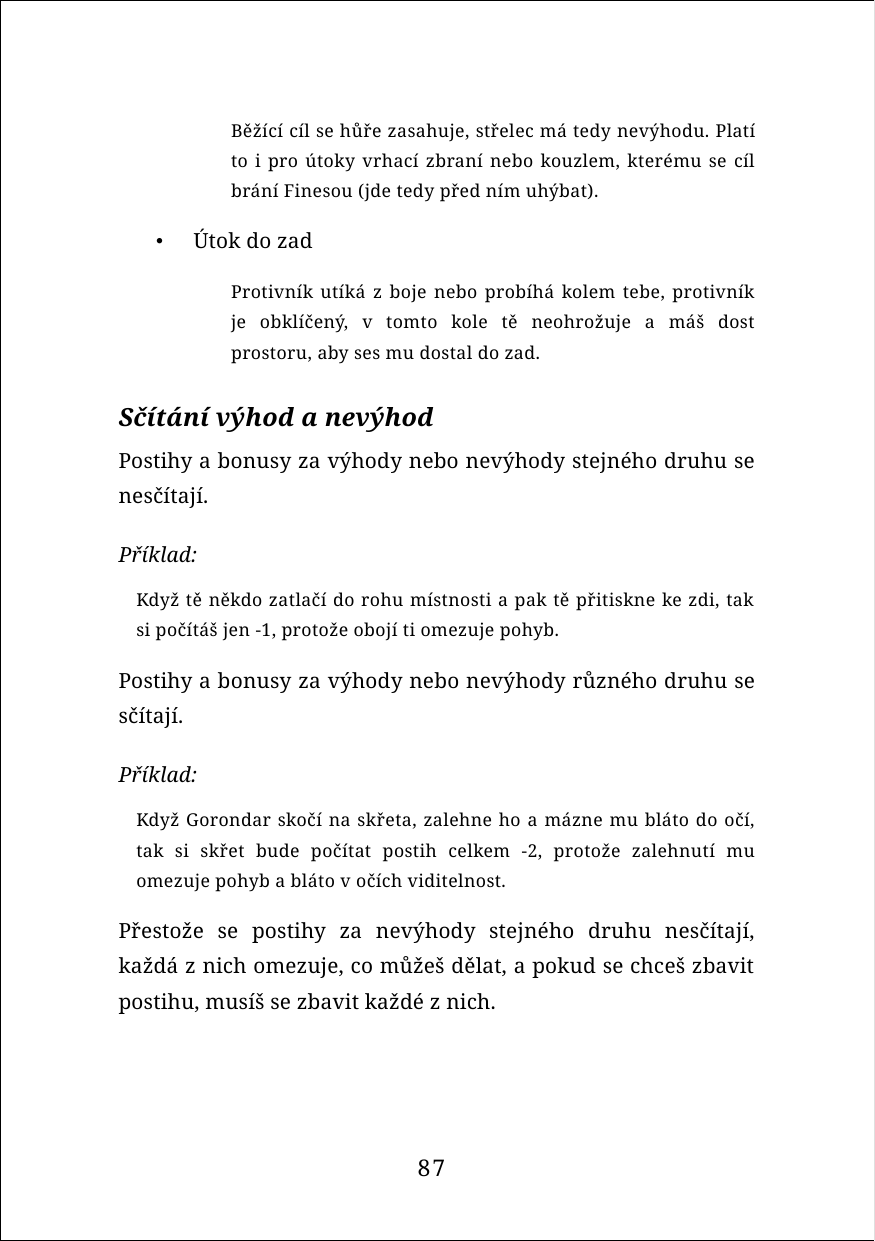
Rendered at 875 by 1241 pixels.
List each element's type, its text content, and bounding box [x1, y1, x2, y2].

text Příklad: [118, 761, 756, 789]
text Když Gorondar skočí na skřeta, zalehne ho a mázne mu bláto do očí, tak si skřet bude počítat postih celkem -2, protože zalehnutí mu omezuje pohyb a bláto v očích viditelnost. [136, 808, 756, 892]
text Když tě někdo zatlačí do rohu místnosti a pak tě přitiskne ke zdi, tak si počítáš jen -1, protože obojí ti omezuje pohyb. [136, 588, 756, 642]
text Přestože se postihy za nevýhody stejného druhu nesčítají, každá z nich omezuje, co můžeš dělat, a pokud se chceš zbavit postihu, musíš se zbavit každé z nich. [118, 916, 756, 1016]
text Postihy a bonusy za výhody nebo nevýhody různého druhu se sčítají. [118, 666, 756, 730]
subtitle Sčítání výhod a nevýhod [118, 400, 756, 434]
list Útok do zad [156, 227, 756, 255]
list Protivník utíká z boje nebo probíhá kolem tebe, protivník je obklíčený, v tomto kole tě neohrožuje a máš dost prostoru, aby ses mu dostal do zad. [193, 280, 756, 364]
list Běžící cíl se hůře zasahuje, střelec má tedy nevýhodu. Platí to i pro útoky vrhací zbraní nebo kouzlem, kterému se cíl brání Finesou (jde tedy před ním uhýbat). [193, 118, 756, 203]
text Postihy a bonusy za výhody nebo nevýhody stejného druhu se nesčítají. [118, 446, 756, 510]
text Příklad: [118, 540, 756, 569]
